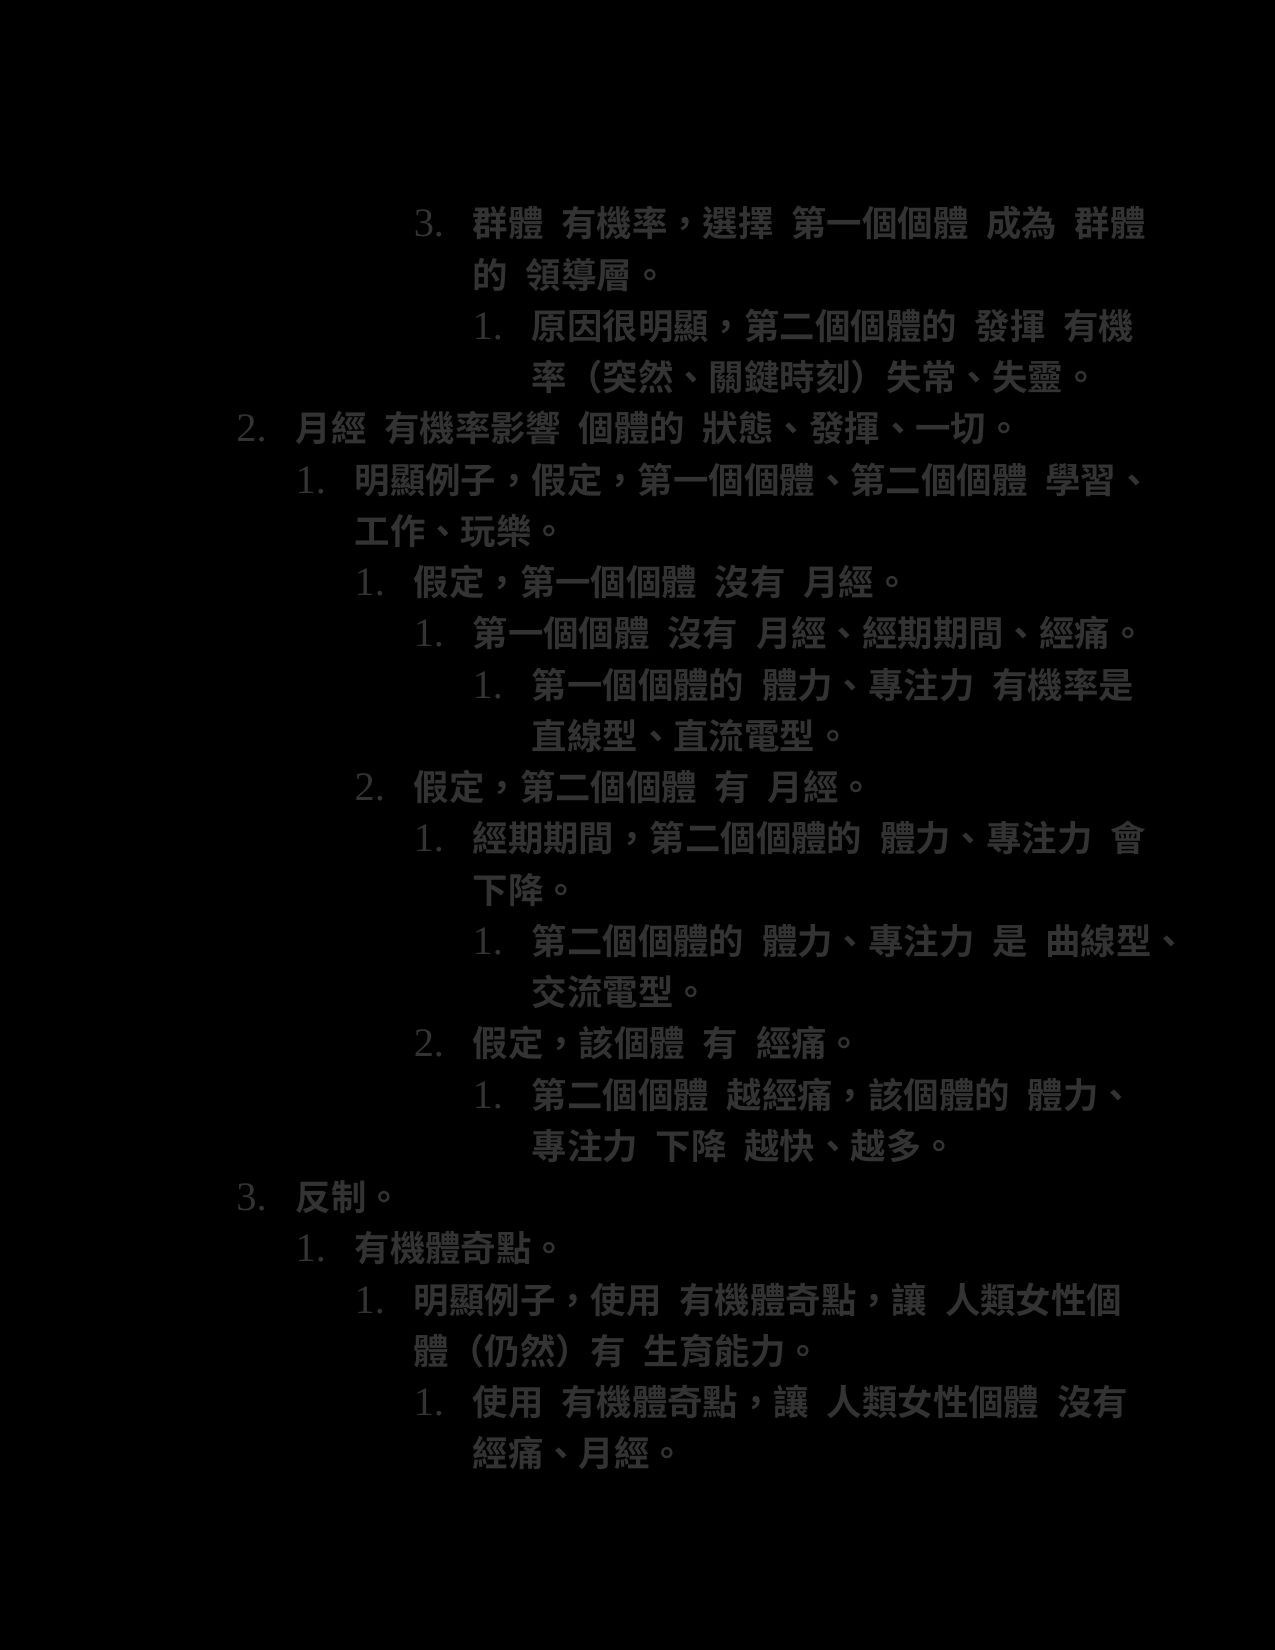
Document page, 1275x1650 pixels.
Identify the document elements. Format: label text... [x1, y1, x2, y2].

list 第一個個體 沒有 月經、經期期間、經痛。 [413, 606, 1157, 657]
list 明顯例子，假定，第一個個體、第二個個體 學習、工作、玩樂。 [295, 452, 1157, 554]
list 使用 有機體奇點，讓 人類女性個體 沒有 經痛、月經。 [413, 1374, 1157, 1477]
list 假定，第二個個體 有 月經。 [354, 759, 1157, 811]
list 第二個個體 越經痛，該個體的 體力、專注力 下降 越快、越多。 [472, 1067, 1157, 1169]
list 第二個個體的 體力、專注力 是 曲線型、交流電型。 [472, 913, 1157, 1016]
list 反制。 [236, 1169, 1157, 1221]
list 假定，第一個個體 沒有 月經。 [354, 554, 1157, 606]
list 假定，該個體 有 經痛。 [413, 1016, 1157, 1067]
list 群體 有機率，選擇 第一個個體 成為 群體的 領導層。 [413, 196, 1157, 298]
list 經期期間，第二個個體的 體力、專注力 會下降。 [413, 811, 1157, 913]
list 有機體奇點。 [295, 1221, 1157, 1272]
list 明顯例子，使用 有機體奇點，讓 人類女性個體（仍然）有 生育能力。 [354, 1272, 1157, 1374]
list 原因很明顯，第二個個體的 發揮 有機率（突然、關鍵時刻）失常、失靈。 [472, 298, 1157, 401]
list 第一個個體的 體力、專注力 有機率是 直線型、直流電型。 [472, 657, 1157, 759]
list 月經 有機率影響 個體的 狀態、發揮、一切。 [236, 401, 1157, 452]
